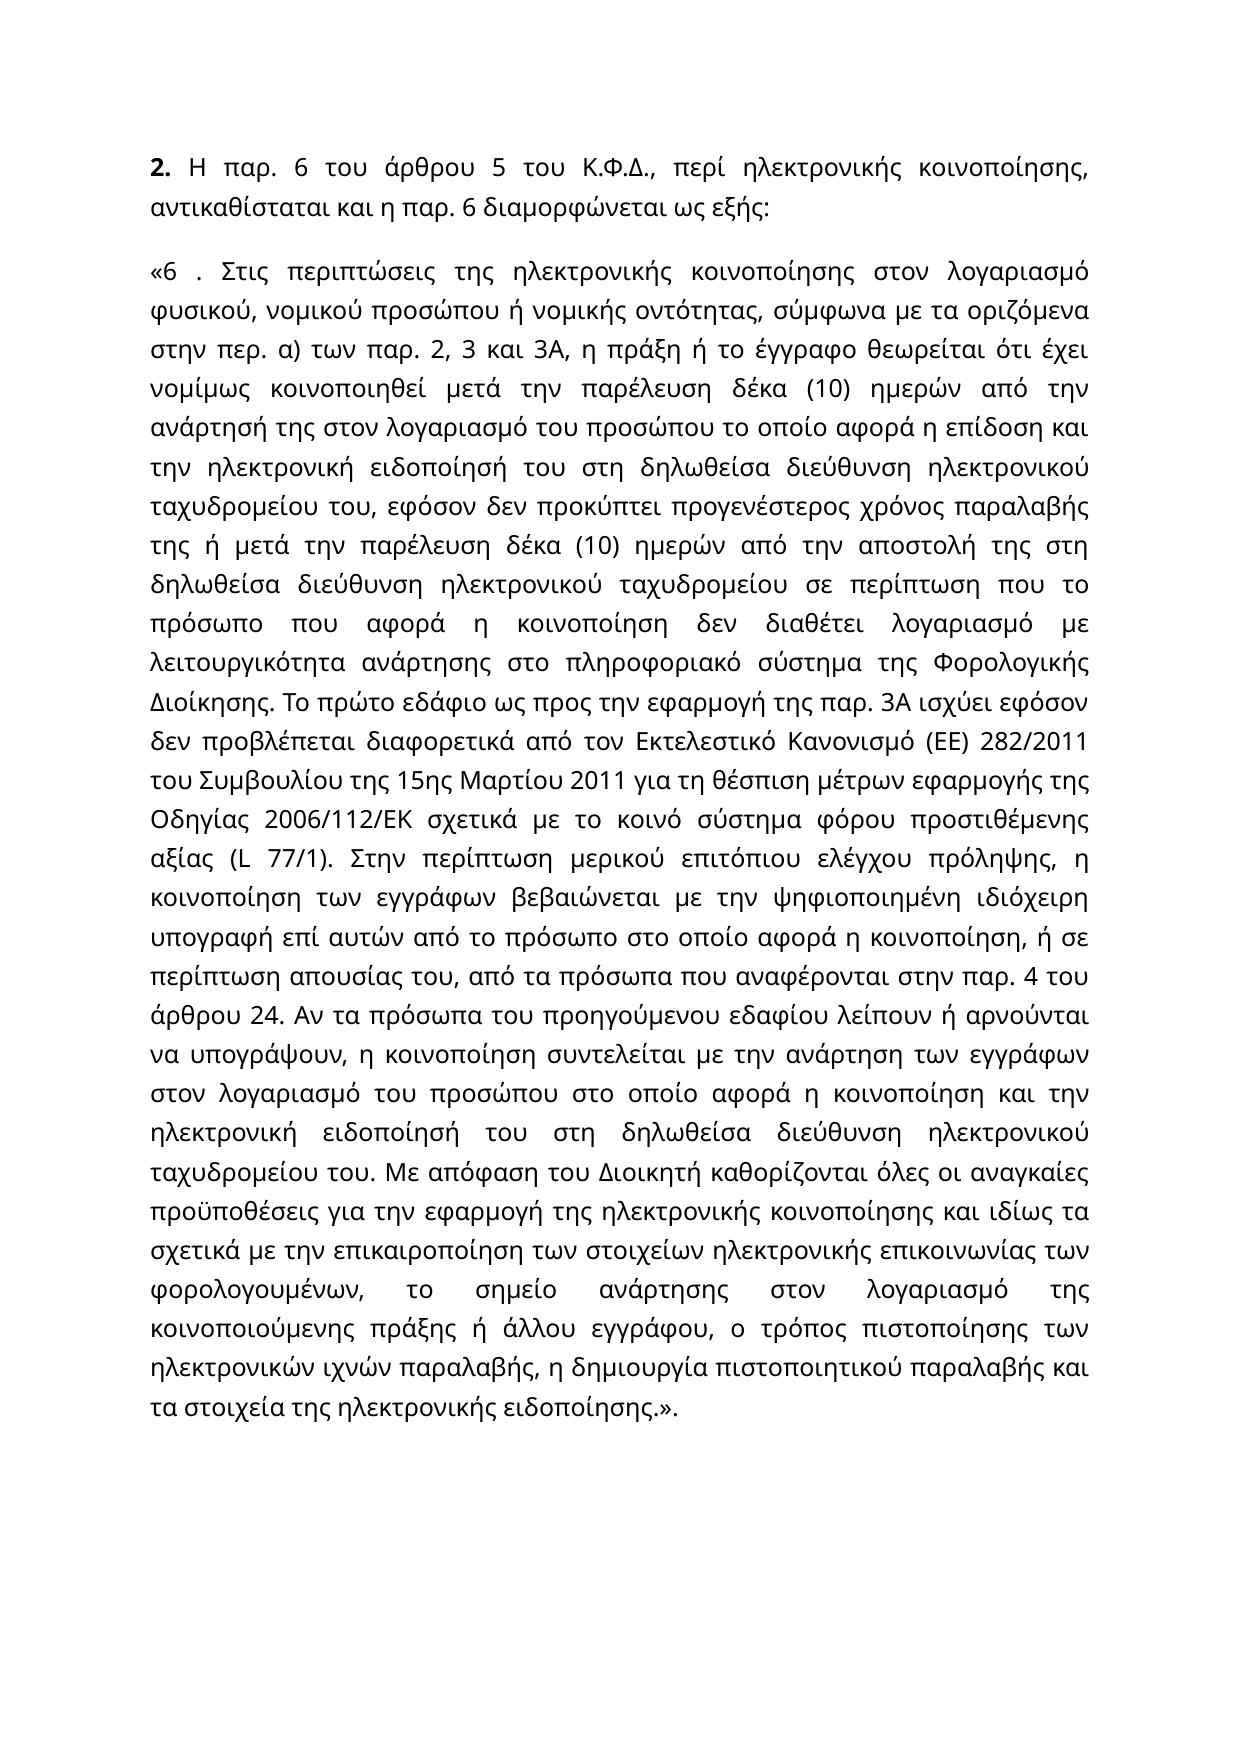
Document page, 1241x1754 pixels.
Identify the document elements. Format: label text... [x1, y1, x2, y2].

text «6 . Στις περιπτώσεις της ηλεκτρονικής κοινοποίησης στον λογαριασμό φυσικού, νομικού προσώπου ή νομικής οντότητας, σύμφωνα με τα οριζόμενα στην περ. α) των παρ. 2, 3 και 3Α, η πράξη ή το έγγραφο θεωρείται ότι έχει νομίμως κοινοποιηθεί μετά την παρέλευση δέκα (10) ημερών από την ανάρτησή της στον λογαριασμό του προσώπου το οποίο αφορά η επίδοση και την ηλεκτρονική ειδοποίησή του στη δηλωθείσα διεύθυνση ηλεκτρονικού ταχυδρομείου του, εφόσον δεν προκύπτει προγενέστερος χρόνος παραλαβής της ή μετά την παρέλευση δέκα (10) ημερών από την αποστολή της στη δηλωθείσα διεύθυνση ηλεκτρονικού ταχυδρομείου σε περίπτωση που το πρόσωπο που αφορά η κοινοποίηση δεν διαθέτει λογαριασμό με λειτουργικότητα ανάρτησης στο πληροφοριακό σύστημα της Φορολογικής Διοίκησης. Το πρώτο εδάφιο ως προς την εφαρμογή της παρ. 3Α ισχύει εφόσον δεν προβλέπεται διαφορετικά από τον Εκτελεστικό Κανονισμό (ΕΕ) 282/2011 του Συμβουλίου της 15ης Μαρτίου 2011 για τη θέσπιση μέτρων εφαρμογής της Οδηγίας 2006/112/ΕΚ σχετικά με το κοινό σύστημα φόρου προστιθέμενης αξίας (L 77/1). Στην περίπτωση μερικού επιτόπιου ελέγχου πρόληψης, η κοινοποίηση των εγγράφων βεβαιώνεται με την ψηφιοποιημένη ιδιόχειρη υπογραφή επί αυτών από το πρόσωπο στο οποίο αφορά η κοινοποίηση, ή σε περίπτωση απουσίας του, από τα πρόσωπα που αναφέρονται στην παρ. 4 του άρθρου 24. Αν τα πρόσωπα του προηγούμενου εδαφίου λείπουν ή αρνούνται να υπογράψουν, η κοινοποίηση συντελείται με την ανάρτηση των εγγράφων στον λογαριασμό του προσώπου στο οποίο αφορά η κοινοποίηση και την ηλεκτρονική ειδοποίησή του στη δηλωθείσα διεύθυνση ηλεκτρονικού ταχυδρομείου του. Με απόφαση του Διοικητή καθορίζονται όλες οι αναγκαίες προϋποθέσεις για την εφαρμογή της ηλεκτρονικής κοινοποίησης και ιδίως τα σχετικά με την επικαιροποίηση των στοιχείων ηλεκτρονικής επικοινωνίας των φορολογουμένων, το σημείο ανάρτησης στον λογαριασμό της κοινοποιούμενης πράξης ή άλλου εγγράφου, ο τρόπος πιστοποίησης των ηλεκτρονικών ιχνών παραλαβής, η δημιουργία πιστοποιητικού παραλαβής και τα στοιχεία της ηλεκτρονικής ειδοποίησης.». [150, 253, 1090, 1423]
text 2. Η παρ. 6 του άρθρου 5 του Κ.Φ.Δ., περί ηλεκτρονικής κοινοποίησης, αντικαθίσταται και η παρ. 6 διαμορφώνεται ως εξής: [150, 150, 1090, 223]
